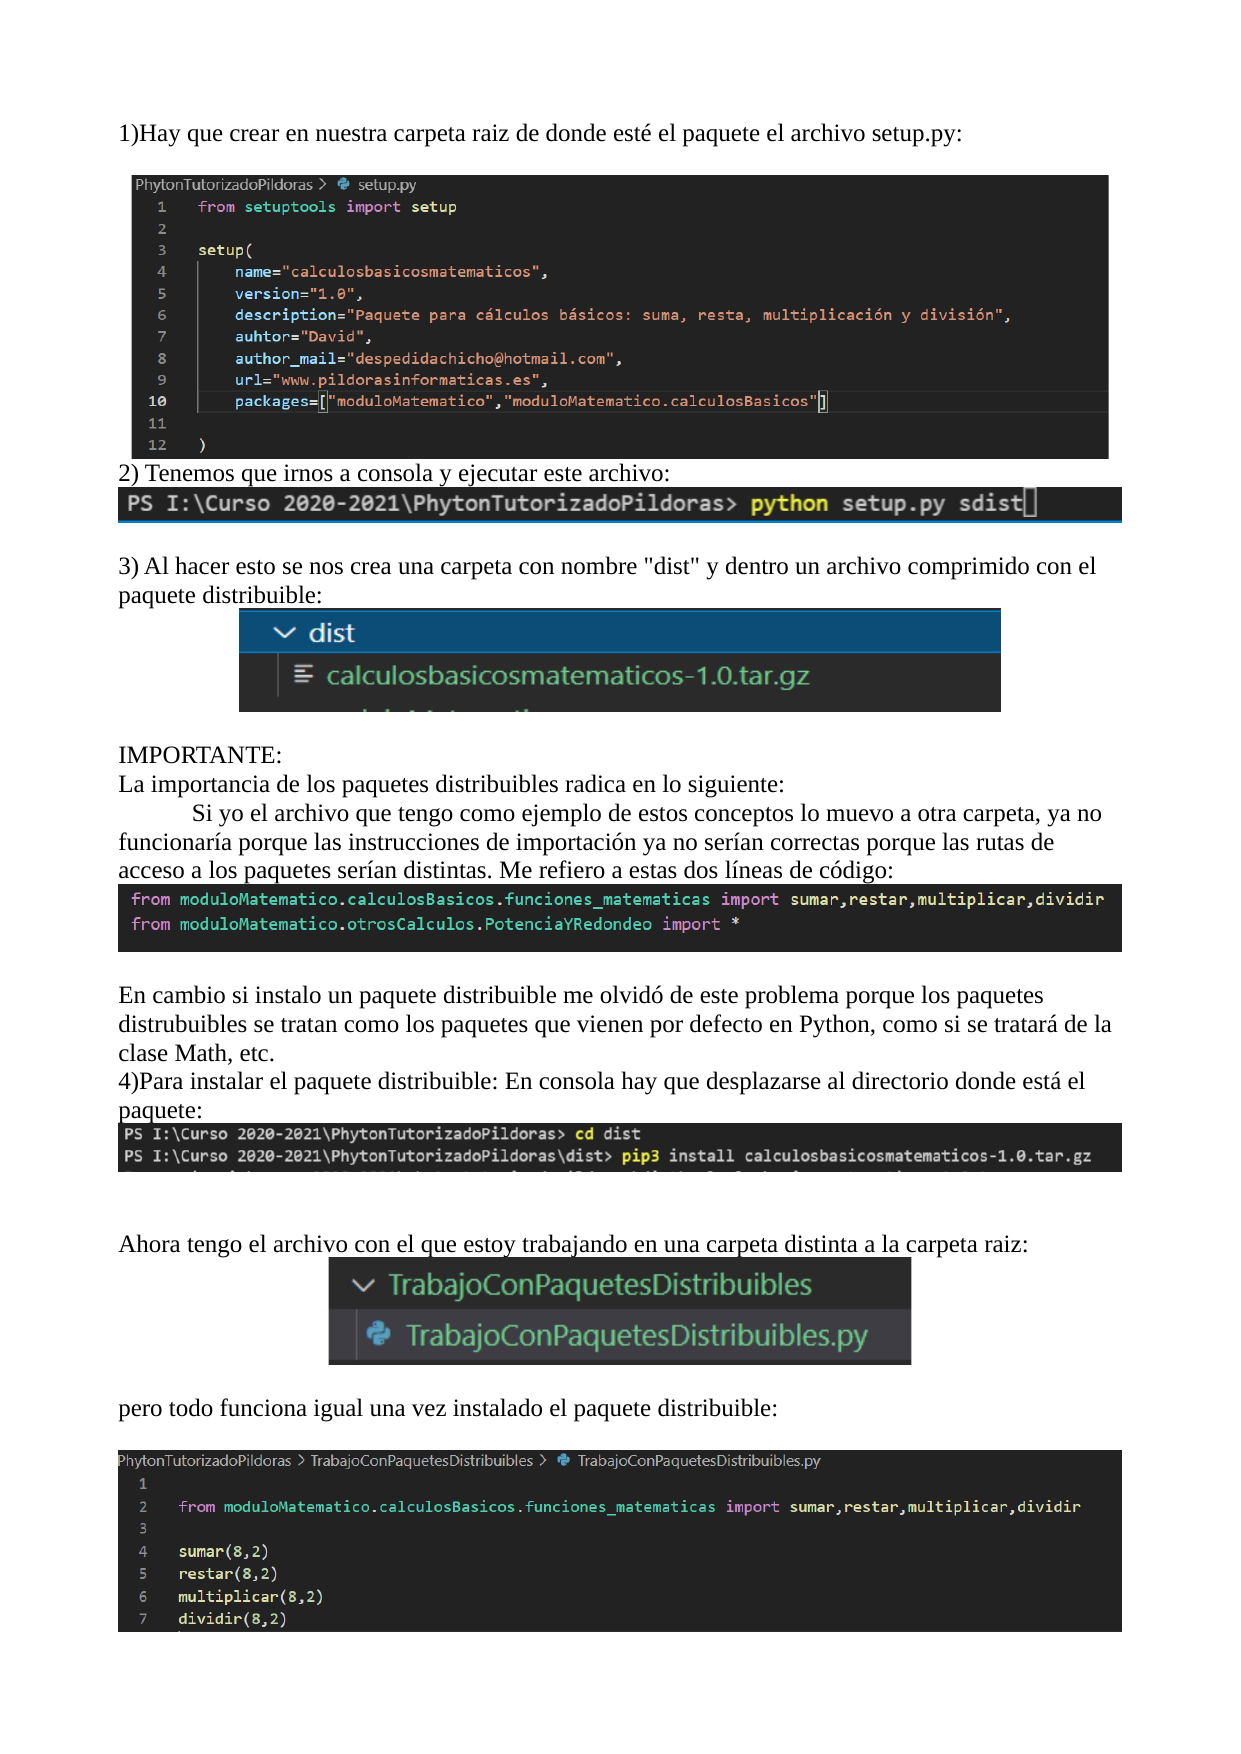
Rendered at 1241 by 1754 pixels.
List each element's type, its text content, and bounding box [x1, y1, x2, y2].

text 2) Tenemos que irnos a consola y ejecutar este archivo: [118, 459, 1122, 487]
text 1)Hay que crear en nuestra carpeta raiz de donde esté el paquete el archivo setup.py: [118, 118, 1122, 147]
text La importancia de los paquetes distribuibles radica en lo siguiente: [118, 769, 1122, 798]
picture [118, 487, 1122, 523]
picture [239, 608, 1001, 712]
text Ahora tengo el archivo con el que estoy trabajando en una carpeta distinta a la carpeta raiz: [118, 1229, 1122, 1258]
picture [131, 175, 1109, 459]
text 3) Al hacer esto se nos crea una carpeta con nombre "dist" y dentro un archivo comprimido con el paquete distribuible: [118, 551, 1122, 609]
picture [118, 884, 1122, 952]
picture [118, 1450, 1122, 1632]
text Si yo el archivo que tengo como ejemplo de estos conceptos lo muevo a otra carpeta, ya no funcionaría porque las instrucciones de importación ya no serían correctas porque las rutas de acceso a los paquetes serían distintas. Me refiero a estas dos líneas de código: [118, 798, 1122, 884]
picture [328, 1257, 912, 1365]
text pero todo funciona igual una vez instalado el paquete distribuible: [118, 1393, 1122, 1422]
picture [118, 1123, 1122, 1172]
text IMPORTANTE: [118, 740, 1122, 769]
text 4)Para instalar el paquete distribuible: En consola hay que desplazarse al directorio donde está el paquete: [118, 1066, 1122, 1123]
text En cambio si instalo un paquete distribuible me olvidó de este problema porque los paquetes distrubuibles se tratan como los paquetes que vienen por defecto en Python, como si se tratará de la clase Math, etc. [118, 980, 1122, 1066]
